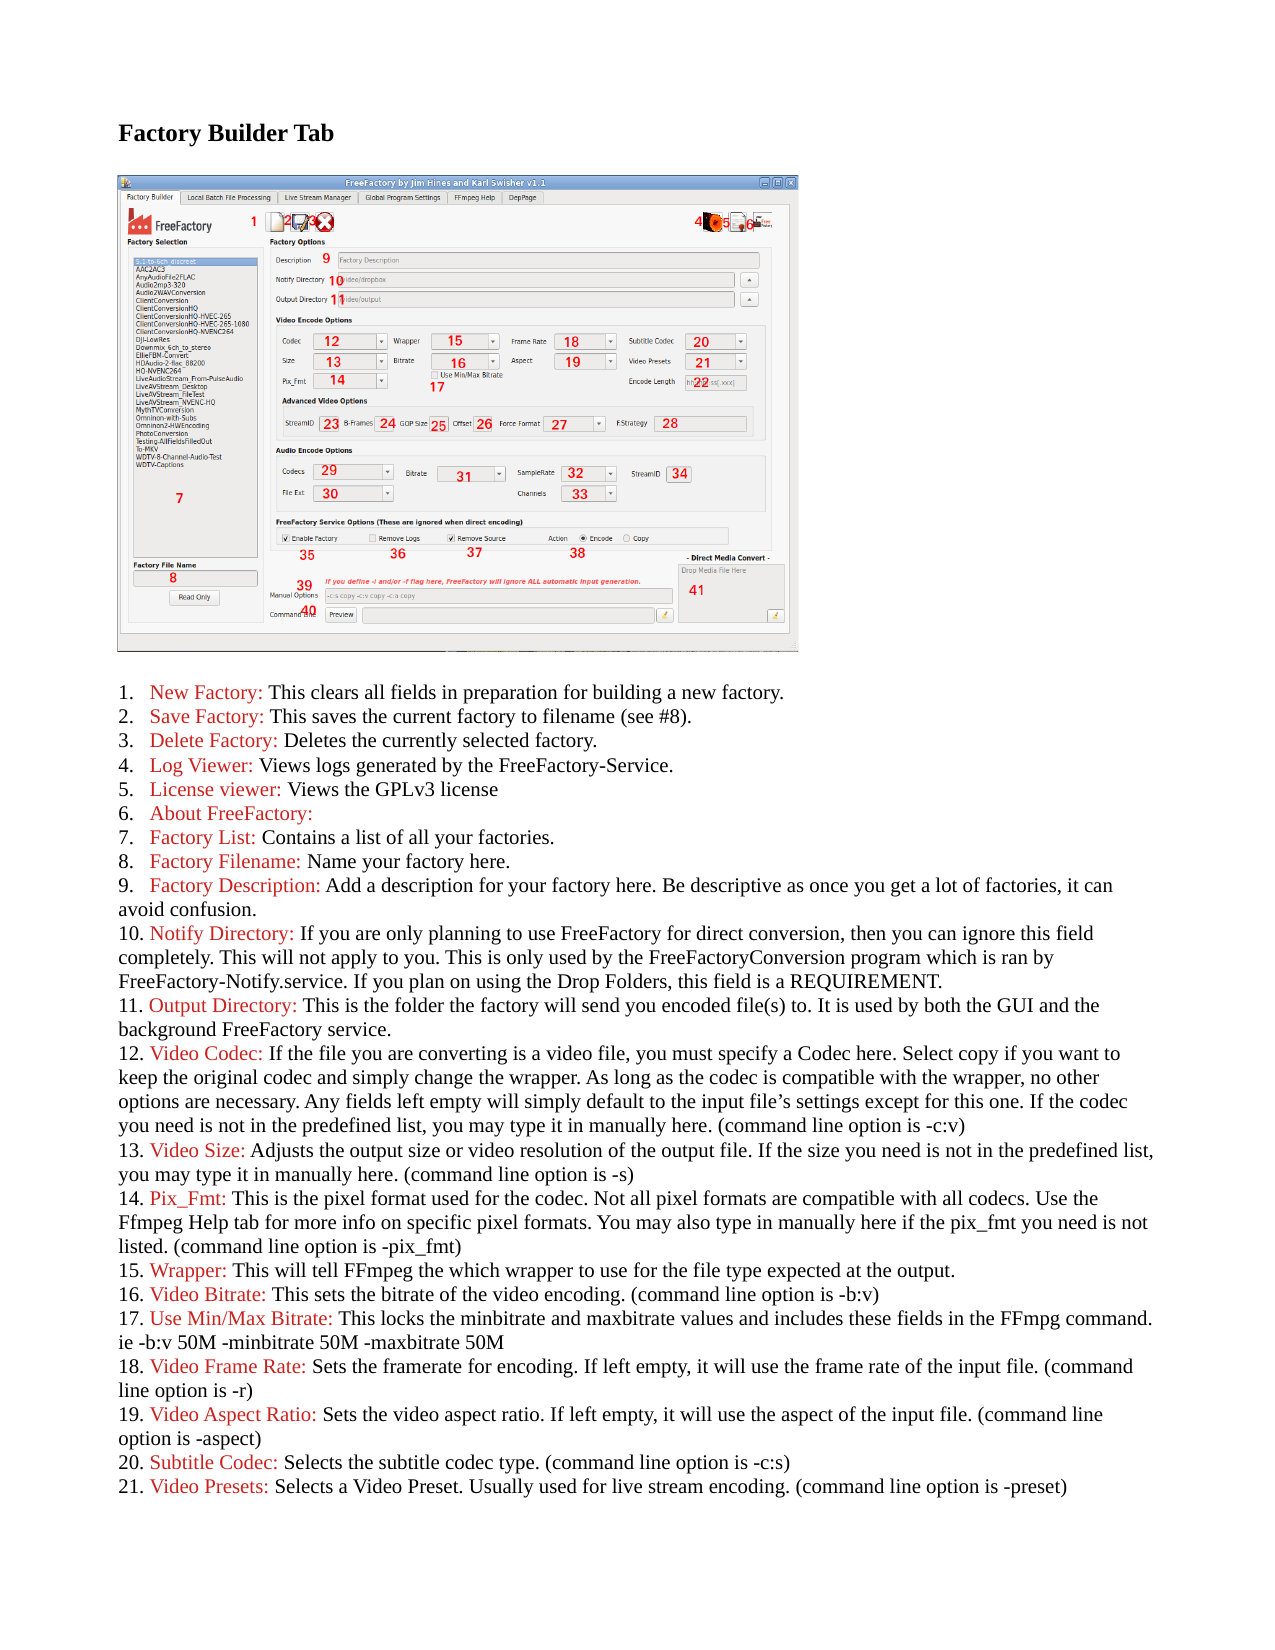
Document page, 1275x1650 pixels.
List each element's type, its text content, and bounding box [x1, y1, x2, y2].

text 16. Video Bitrate: This sets the bitrate of the video encoding. (command line option is -b:v) [118, 1282, 1157, 1306]
text 2. Save Factory: This saves the current factory to filename (see #8). [118, 704, 1157, 728]
text 20. Subtitle Codec: Selects the subtitle codec type. (command line option is -c:s) [118, 1450, 1157, 1474]
text Factory Builder Tab [118, 118, 1157, 176]
text 5. License viewer: Views the GPLv3 license [118, 777, 1157, 801]
text 15. Wrapper: This will tell FFmpeg the which wrapper to use for the file type expected at the output. [118, 1258, 1157, 1282]
text 1. New Factory: This clears all fields in preparation for building a new factory. [118, 680, 1157, 704]
text 18. Video Frame Rate: Sets the framerate for encoding. If left empty, it will use the frame rate of the input file. (command line option is -r) [118, 1354, 1157, 1402]
text 21. Video Presets: Selects a Video Preset. Usually used for live stream encoding. (command line option is -preset) [118, 1474, 1157, 1498]
text 19. Video Aspect Ratio: Sets the video aspect ratio. If left empty, it will use the aspect of the input file. (command line option is -aspect) [118, 1402, 1157, 1450]
text 12. Video Codec: If the file you are converting is a video file, you must specify a Codec here. Select copy if you want to keep the original codec and simply change the wrapper. As long as the codec is compatible with the wrapper, no other options are necessary. Any fields left empty will simply default to the input file’s settings except for this one. If the codec you need is not in the predefined list, you may type it in manually here. (command line option is -c:v) [118, 1041, 1157, 1137]
text 9. Factory Description: Add a description for your factory here. Be descriptive as once you get a lot of factories, it can avoid confusion. [118, 873, 1157, 921]
text 10. Notify Directory: If you are only planning to use FreeFactory for direct conversion, then you can ignore this field completely. This will not apply to you. This is only used by the FreeFactoryConversion program which is ran by FreeFactory-Notify.service. If you plan on using the Drop Folders, this field is a REQUIREMENT. [118, 921, 1157, 993]
text 13. Video Size: Adjusts the output size or video resolution of the output file. If the size you need is not in the predefined list, you may type it in manually here. (command line option is -s) [118, 1137, 1157, 1186]
picture [117, 175, 799, 652]
text 3. Delete Factory: Deletes the currently selected factory. [118, 728, 1157, 752]
text 7. Factory List: Contains a list of all your factories. [118, 825, 1157, 849]
text 4. Log Viewer: Views logs generated by the FreeFactory-Service. [118, 752, 1157, 777]
text 11. Output Directory: This is the folder the factory will send you encoded file(s) to. It is used by both the GUI and the background FreeFactory service. [118, 993, 1157, 1041]
text 14. Pix_Fmt: This is the pixel format used for the codec. Not all pixel formats are compatible with all codecs. Use the Ffmpeg Help tab for more info on specific pixel formats. You may also type in manually here if the pix_fmt you need is not listed. (command line option is -pix_fmt) [118, 1186, 1157, 1258]
text 17. Use Min/Max Bitrate: This locks the minbitrate and maxbitrate values and includes these fields in the FFmpg command. ie -b:v 50M -minbitrate 50M -maxbitrate 50M [118, 1306, 1157, 1354]
text 6. About FreeFactory: [118, 801, 1157, 825]
text 8. Factory Filename: Name your factory here. [118, 849, 1157, 873]
